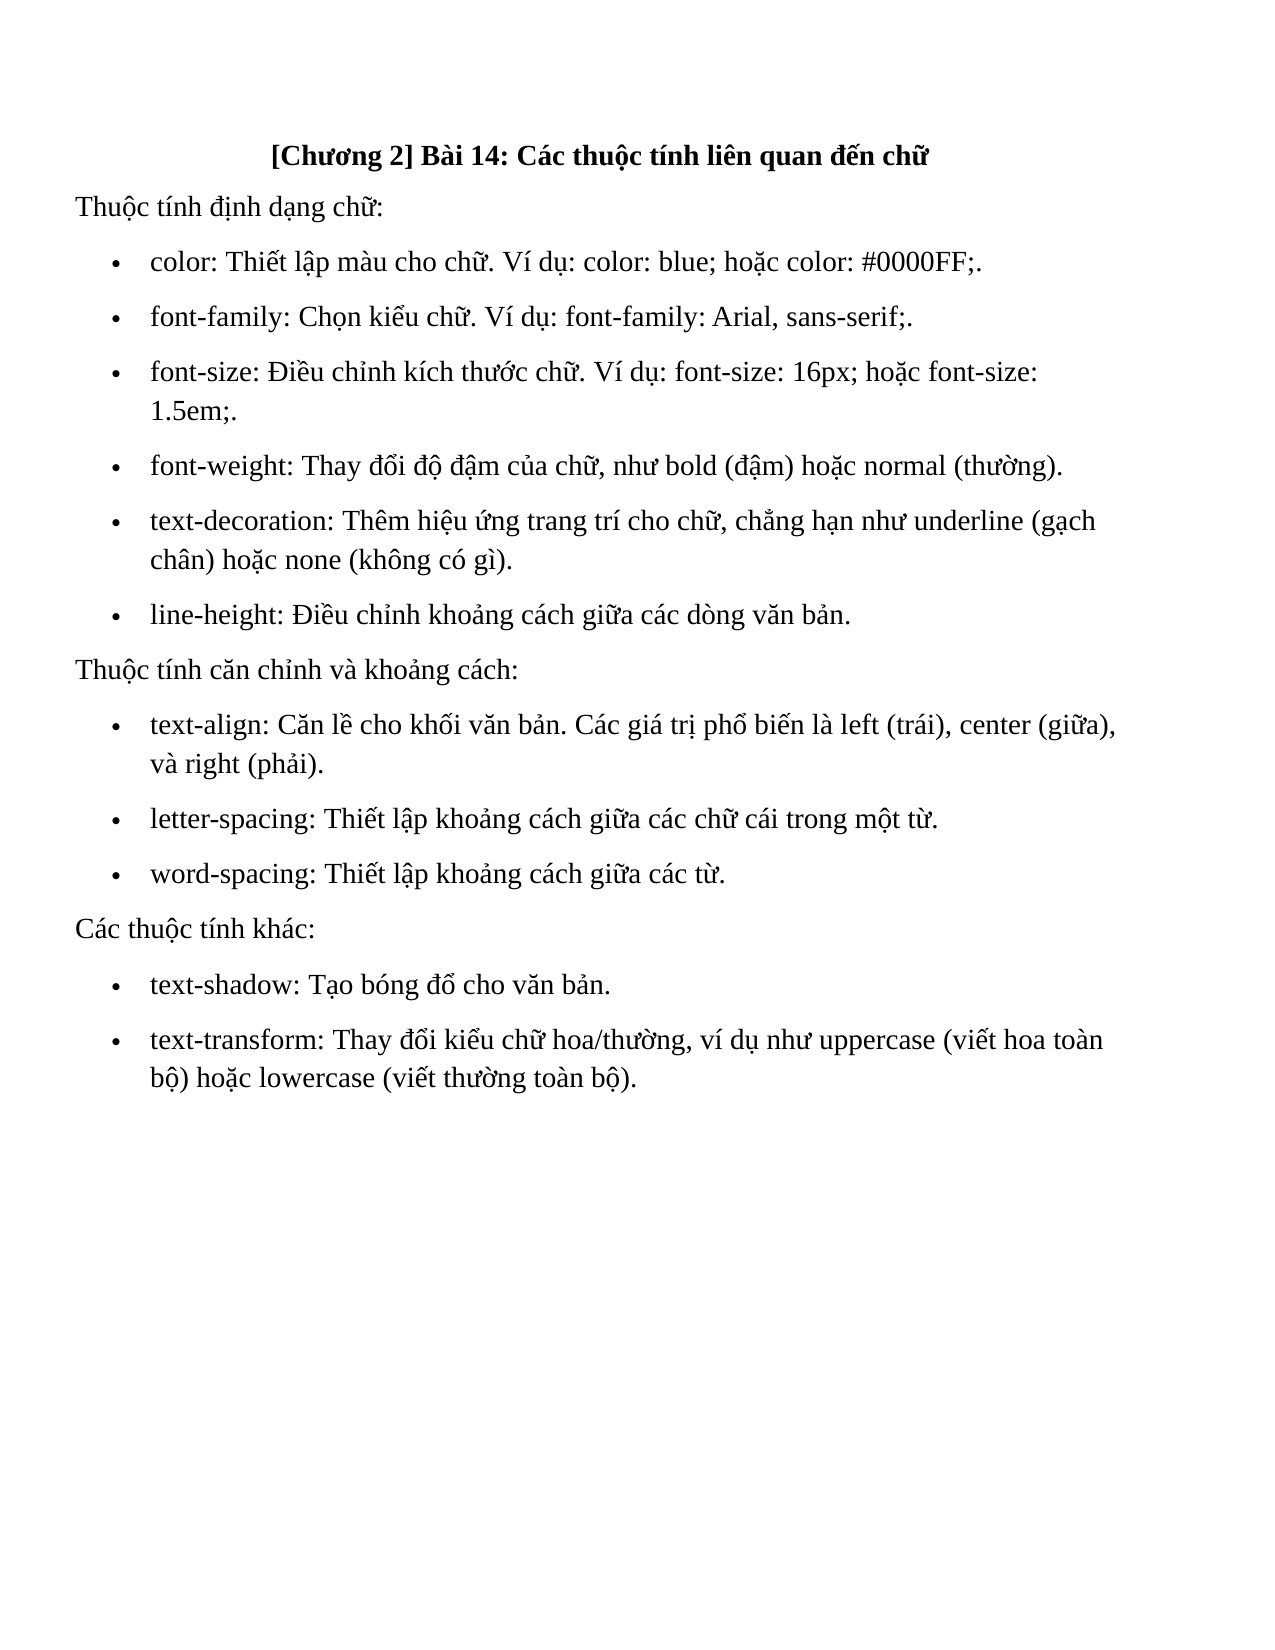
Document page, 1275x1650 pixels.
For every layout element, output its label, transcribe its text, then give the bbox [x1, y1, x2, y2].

list font-family: Chọn kiểu chữ. Ví dụ: font-family: Arial, sans-serif;. [112, 299, 1125, 333]
list font-size: Điều chỉnh kích thước chữ. Ví dụ: font-size: 16px; hoặc font-size: 1.5em;. [112, 354, 1125, 426]
text [Chương 2] Bài 14: Các thuộc tính liên quan đến chữ [75, 138, 1125, 172]
text Các thuộc tính khác: [75, 912, 1125, 945]
text Thuộc tính căn chỉnh và khoảng cách: [75, 652, 1125, 686]
text Thuộc tính định dạng chữ: [75, 189, 1125, 222]
list line-height: Điều chỉnh khoảng cách giữa các dòng văn bản. [112, 597, 1125, 631]
list letter-spacing: Thiết lập khoảng cách giữa các chữ cái trong một từ. [112, 801, 1125, 835]
list text-align: Căn lề cho khối văn bản. Các giá trị phổ biến là left (trái), center (giữa), và right (phải). [112, 707, 1125, 779]
list text-decoration: Thêm hiệu ứng trang trí cho chữ, chẳng hạn như underline (gạch chân) hoặc none (không có gì). [112, 503, 1125, 575]
list text-transform: Thay đổi kiểu chữ hoa/thường, ví dụ như uppercase (viết hoa toàn bộ) hoặc lowercase (viết thường toàn bộ). [112, 1022, 1125, 1094]
list color: Thiết lập màu cho chữ. Ví dụ: color: blue; hoặc color: #0000FF;. [112, 244, 1125, 277]
list font-weight: Thay đổi độ đậm của chữ, như bold (đậm) hoặc normal (thường). [112, 448, 1125, 482]
list text-shadow: Tạo bóng đổ cho văn bản. [112, 967, 1125, 1000]
list word-spacing: Thiết lập khoảng cách giữa các từ. [112, 856, 1125, 890]
